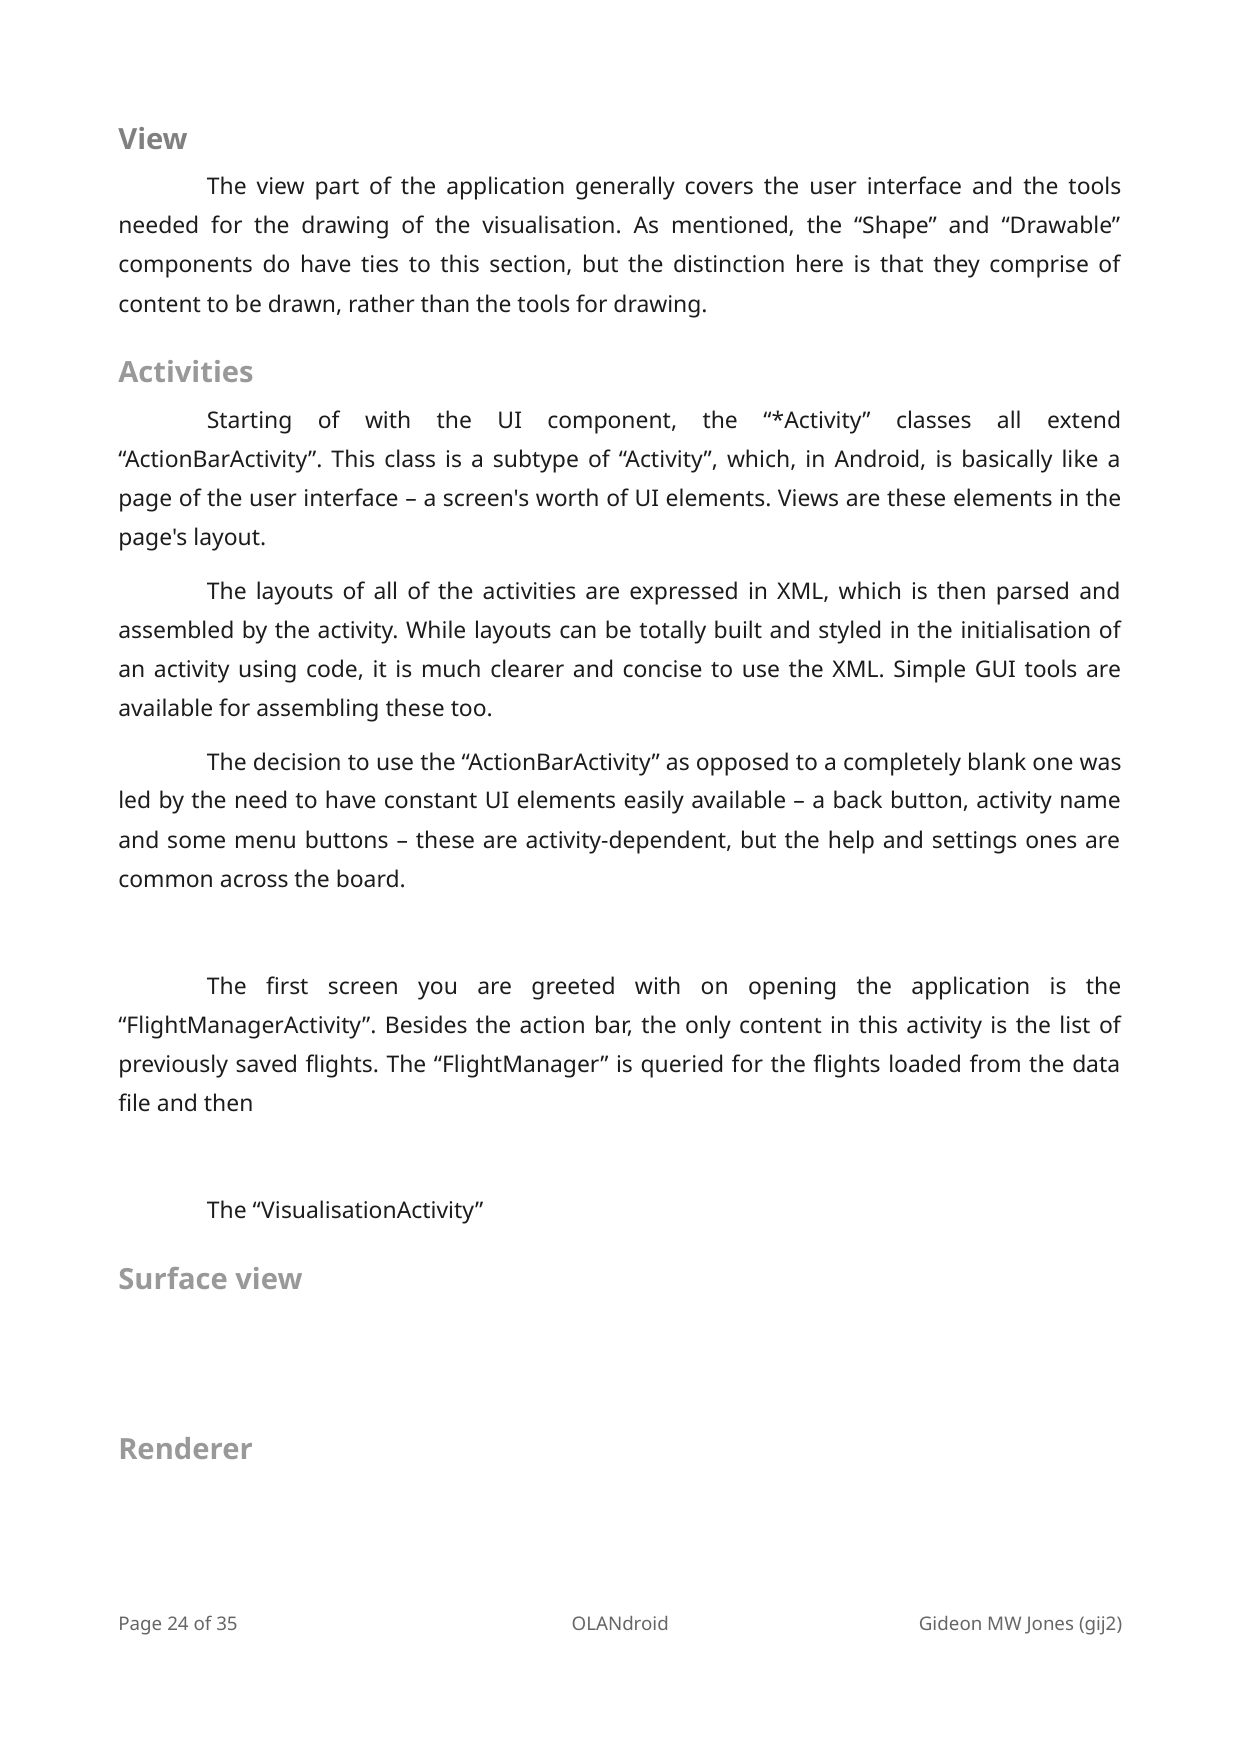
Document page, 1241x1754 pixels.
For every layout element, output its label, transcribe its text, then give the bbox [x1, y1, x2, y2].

text The view part of the application generally covers the user interface and the tools needed for the drawing of the visualisation. As mentioned, the “Shape” and “Drawable” components do have ties to this section, but the distinction here is that they comprise of content to be drawn, rather than the tools for drawing. [118, 170, 1122, 319]
text The layouts of all of the activities are expressed in XML, which is then parsed and assembled by the activity. While layouts can be totally built and styled in the initialisation of an activity using code, it is much clearer and concise to use the XML. Simple GUI tools are available for assembling these too. [118, 574, 1122, 723]
subtitle Renderer [118, 1428, 1122, 1468]
subtitle View [118, 118, 1122, 158]
text The decision to use the “ActionBarActivity” as opposed to a completely blank one was led by the need to have constant UI elements easily available – a back button, activity name and some menu buttons – these are activity-dependent, but the help and settings ones are common across the board. [118, 745, 1122, 894]
subtitle Surface view [118, 1258, 1122, 1298]
text The first screen you are greeted with on opening the application is the “FlightManagerActivity”. Besides the action bar, the only content in this activity is the list of previously saved flights. The “FlightManager” is queried for the flights loaded from the data file and then [118, 970, 1122, 1118]
text The “VisualisationActivity” [118, 1194, 1122, 1226]
subtitle Activities [118, 352, 1122, 391]
text Starting of with the UI component, the “*Activity” classes all extend “ActionBarActivity”. This class is a subtype of “Activity”, which, in Android, is basically like a page of the user interface – a screen's worth of UI elements. Views are these elements in the page's layout. [118, 404, 1122, 552]
